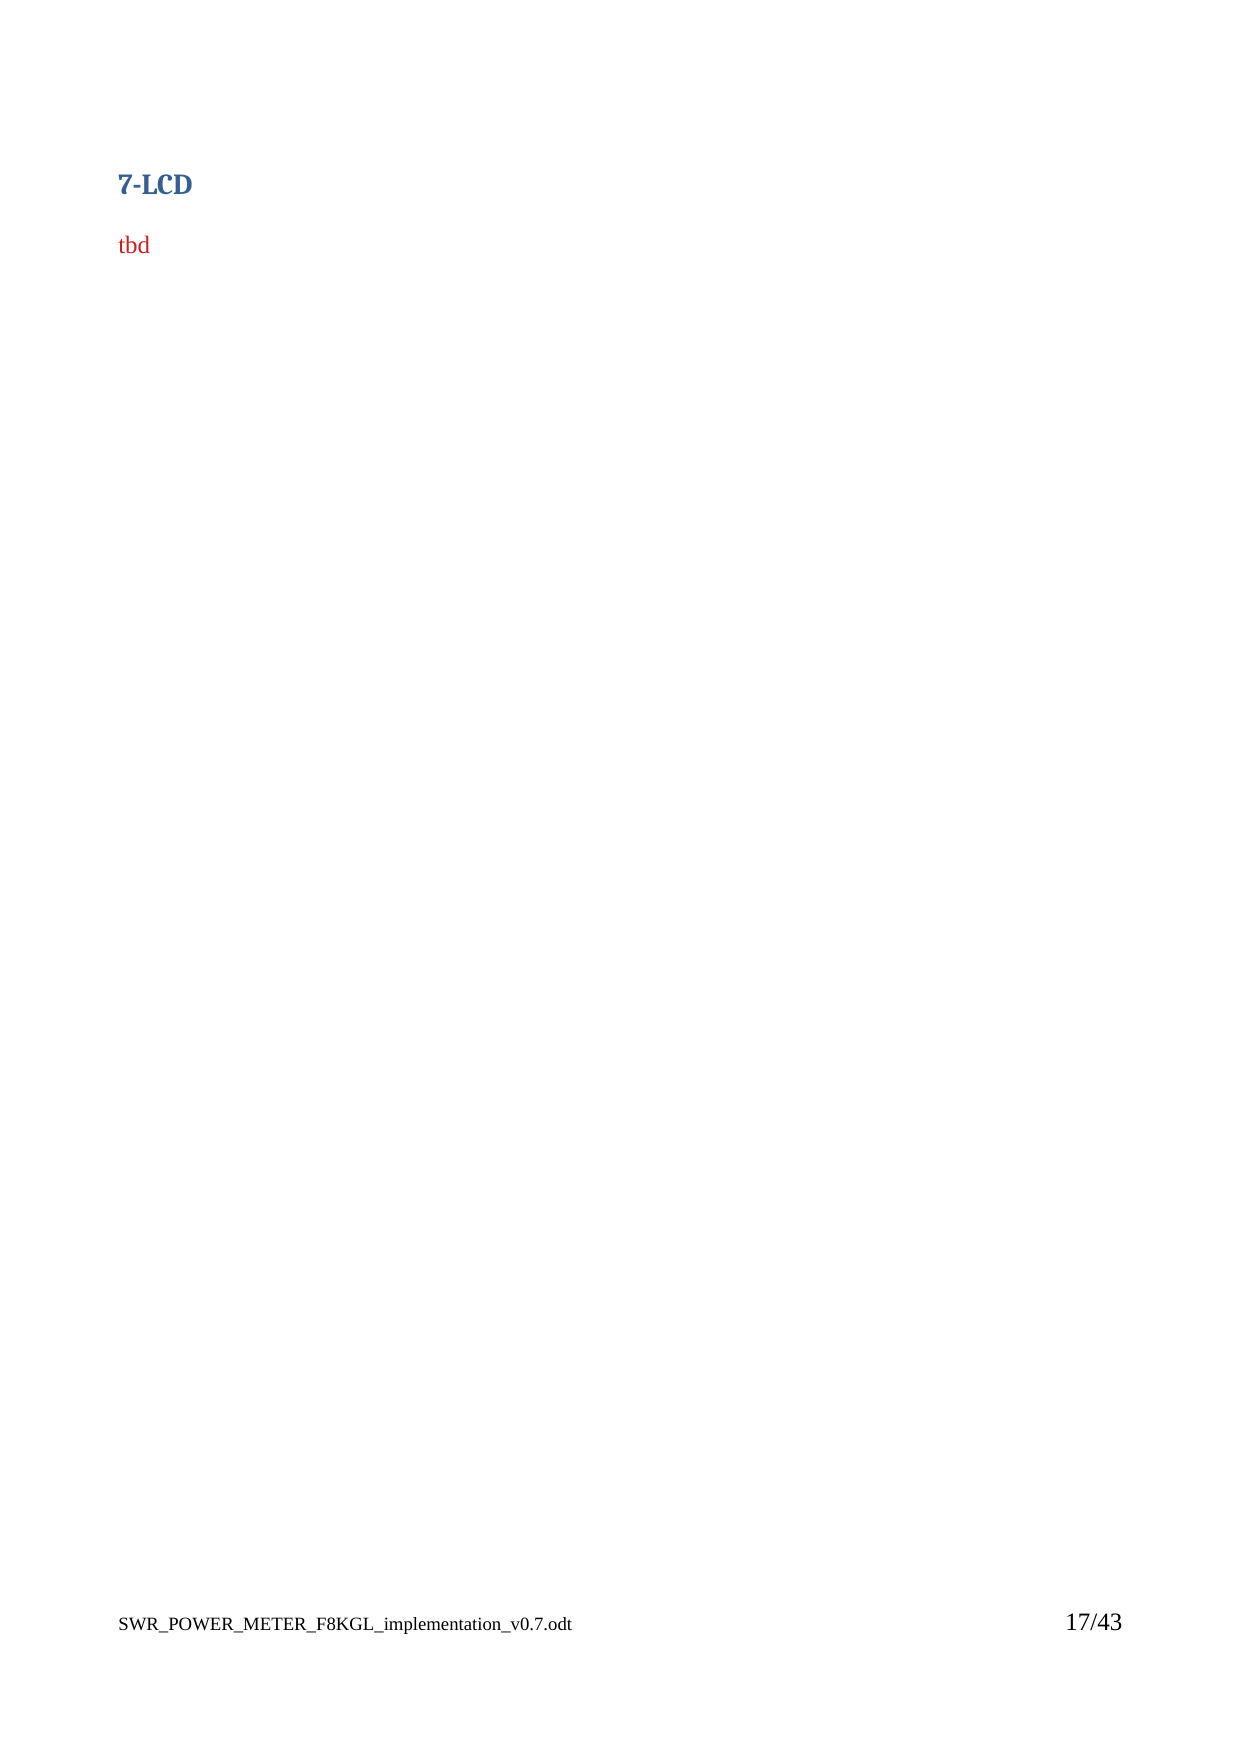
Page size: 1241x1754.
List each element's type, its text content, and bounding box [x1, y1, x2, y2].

text tbd [118, 230, 1122, 259]
subtitle 7-LCD [118, 168, 1122, 202]
